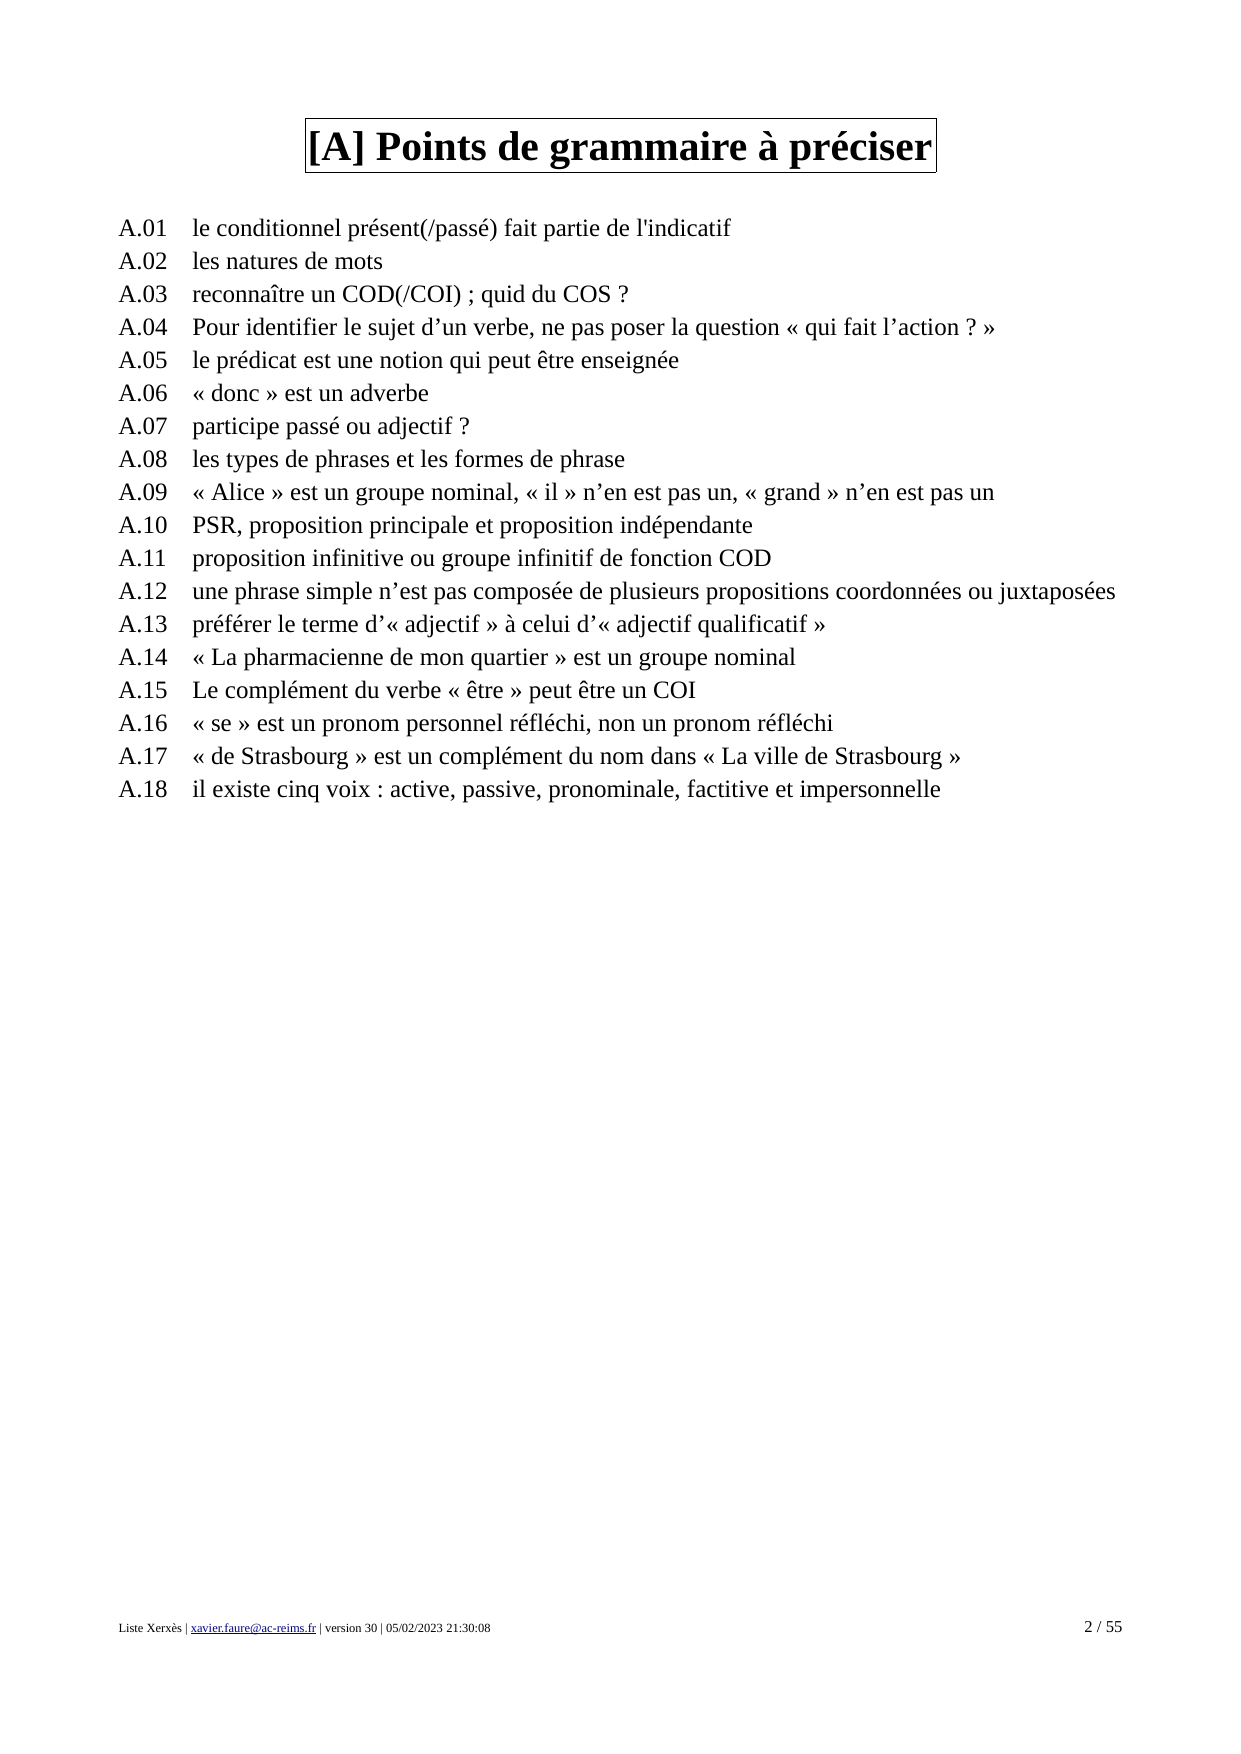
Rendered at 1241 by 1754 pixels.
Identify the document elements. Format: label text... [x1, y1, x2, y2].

text [118, 118, 305, 172]
text A.17 « de Strasbourg » est un complément du nom dans « La ville de Strasbourg » [118, 741, 1122, 770]
text A.04 Pour identifier le sujet d’un verbe, ne pas poser la question « qui fait l’action ? » [118, 312, 1122, 341]
text A.03 reconnaître un COD(/COI) ; quid du COS ? [118, 279, 1122, 308]
text A.07 participe passé ou adjectif ? [118, 411, 1122, 440]
text A.05 le prédicat est une notion qui peut être enseignée [118, 345, 1122, 374]
text A.15 Le complément du verbe « être » peut être un COI [118, 675, 1122, 704]
text A.16 « se » est un pronom personnel réfléchi, non un pronom réfléchi [118, 708, 1122, 737]
text [A] Points de grammaire à préciser [306, 119, 936, 172]
text A.01 le conditionnel présent(/passé) fait partie de l'indicatif [118, 213, 1122, 242]
text A.06 « donc » est un adverbe [118, 378, 1122, 407]
text A.12 une phrase simple n’est pas composée de plusieurs propositions coordonnées ou juxtaposées [118, 576, 1122, 605]
text A.08 les types de phrases et les formes de phrase [118, 444, 1122, 473]
text A.18 il existe cinq voix : active, passive, pronominale, factitive et impersonnelle [118, 774, 1122, 803]
text A.09 « Alice » est un groupe nominal, « il » n’en est pas un, « grand » n’en est pas un [118, 477, 1122, 506]
text A.11 proposition infinitive ou groupe infinitif de fonction COD [118, 543, 1122, 572]
text [937, 118, 1122, 172]
text A.14 « La pharmacienne de mon quartier » est un groupe nominal [118, 642, 1122, 671]
text A.02 les natures de mots [118, 246, 1122, 275]
text A.13 préférer le terme d’« adjectif » à celui d’« adjectif qualificatif » [118, 609, 1122, 638]
text A.10 PSR, proposition principale et proposition indépendante [118, 510, 1122, 539]
